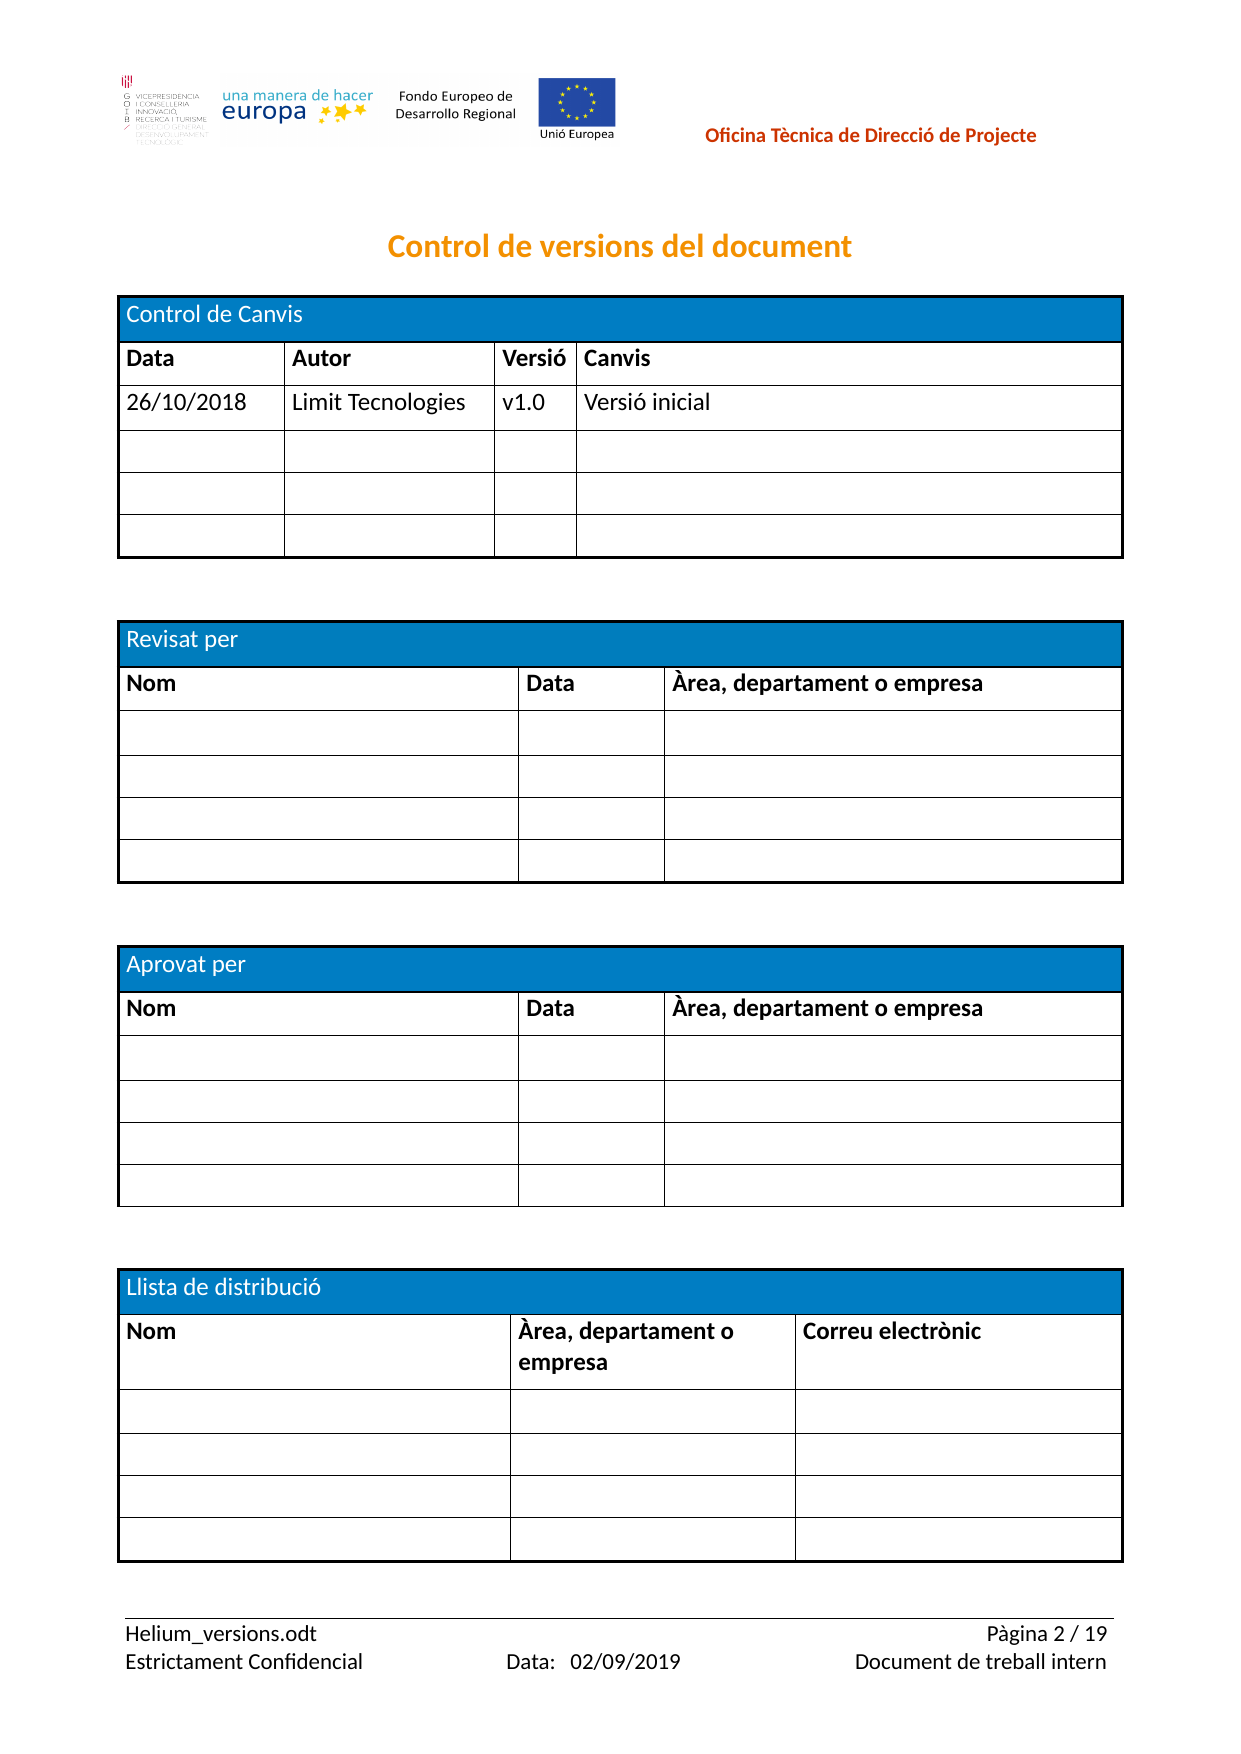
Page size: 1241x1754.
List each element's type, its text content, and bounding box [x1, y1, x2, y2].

picture [118, 73, 213, 147]
table_cell [120, 1434, 510, 1475]
table_cell [120, 756, 518, 797]
table_cell [495, 473, 576, 514]
table_cell [120, 840, 518, 881]
table_cell [665, 1165, 1121, 1206]
table_cell [511, 1518, 795, 1559]
table_cell [796, 1390, 1121, 1433]
table_cell [519, 798, 664, 839]
table_cell [577, 515, 1121, 556]
table_cell [120, 1165, 518, 1206]
table_header Llista de distribució [120, 1271, 1121, 1314]
table_cell [511, 1476, 795, 1517]
table_cell [120, 515, 284, 556]
table_cell [120, 1390, 510, 1433]
table_cell [796, 1518, 1121, 1559]
table_cell [665, 840, 1121, 881]
table_cell [665, 1123, 1121, 1164]
table_cell [120, 798, 518, 839]
table_header Revisat per [120, 623, 1121, 666]
table_cell Nom [120, 1315, 510, 1389]
table_cell [665, 756, 1121, 797]
table_cell 26/10/2018 [120, 386, 284, 429]
table_cell [519, 1081, 664, 1122]
table_cell Àrea, departament o empresa [665, 668, 1121, 710]
table_cell v1.0 [495, 386, 576, 429]
table_cell Àrea, departament o empresa [665, 993, 1121, 1035]
table_cell [120, 1476, 510, 1517]
table_cell [519, 840, 664, 881]
table_cell [120, 1518, 510, 1559]
table_cell Correu electrònic [796, 1315, 1121, 1389]
picture [219, 73, 621, 147]
table_cell Versió inicial [577, 386, 1121, 429]
table_cell [285, 515, 494, 556]
table_cell [120, 473, 284, 514]
table_cell Nom [120, 668, 518, 710]
table_cell [511, 1390, 795, 1433]
table_cell [519, 711, 664, 754]
table_cell [577, 431, 1121, 472]
table_cell [120, 1036, 518, 1079]
table_cell [519, 1123, 664, 1164]
table_cell Canvis [577, 343, 1121, 385]
table_cell [796, 1434, 1121, 1475]
table_cell [665, 798, 1121, 839]
table_cell [665, 1081, 1121, 1122]
table_cell [120, 431, 284, 472]
table_cell Autor [285, 343, 494, 385]
table_header Aprovat per [120, 948, 1121, 991]
table_cell Nom [120, 993, 518, 1035]
table_cell [495, 515, 576, 556]
table_cell [285, 431, 494, 472]
table_header Control de Canvis [120, 298, 1121, 341]
table_cell [665, 1036, 1121, 1079]
subtitle Control de versions del document [118, 225, 1122, 266]
table_cell [285, 473, 494, 514]
table_cell [519, 756, 664, 797]
table_cell Data [519, 668, 664, 710]
table_cell Limit Tecnologies [285, 386, 494, 429]
table_cell Versió [495, 343, 576, 385]
table_cell [796, 1476, 1121, 1517]
table_cell Data [120, 343, 284, 385]
table_cell Data [519, 993, 664, 1035]
table_cell [577, 473, 1121, 514]
table_cell [519, 1036, 664, 1079]
table_cell Àrea, departament o empresa [511, 1315, 795, 1389]
table_cell [511, 1434, 795, 1475]
table_cell [495, 431, 576, 472]
table_cell [120, 1123, 518, 1164]
table_cell [665, 711, 1121, 754]
table_cell [120, 711, 518, 754]
table_cell [120, 1081, 518, 1122]
table_cell [519, 1165, 664, 1206]
